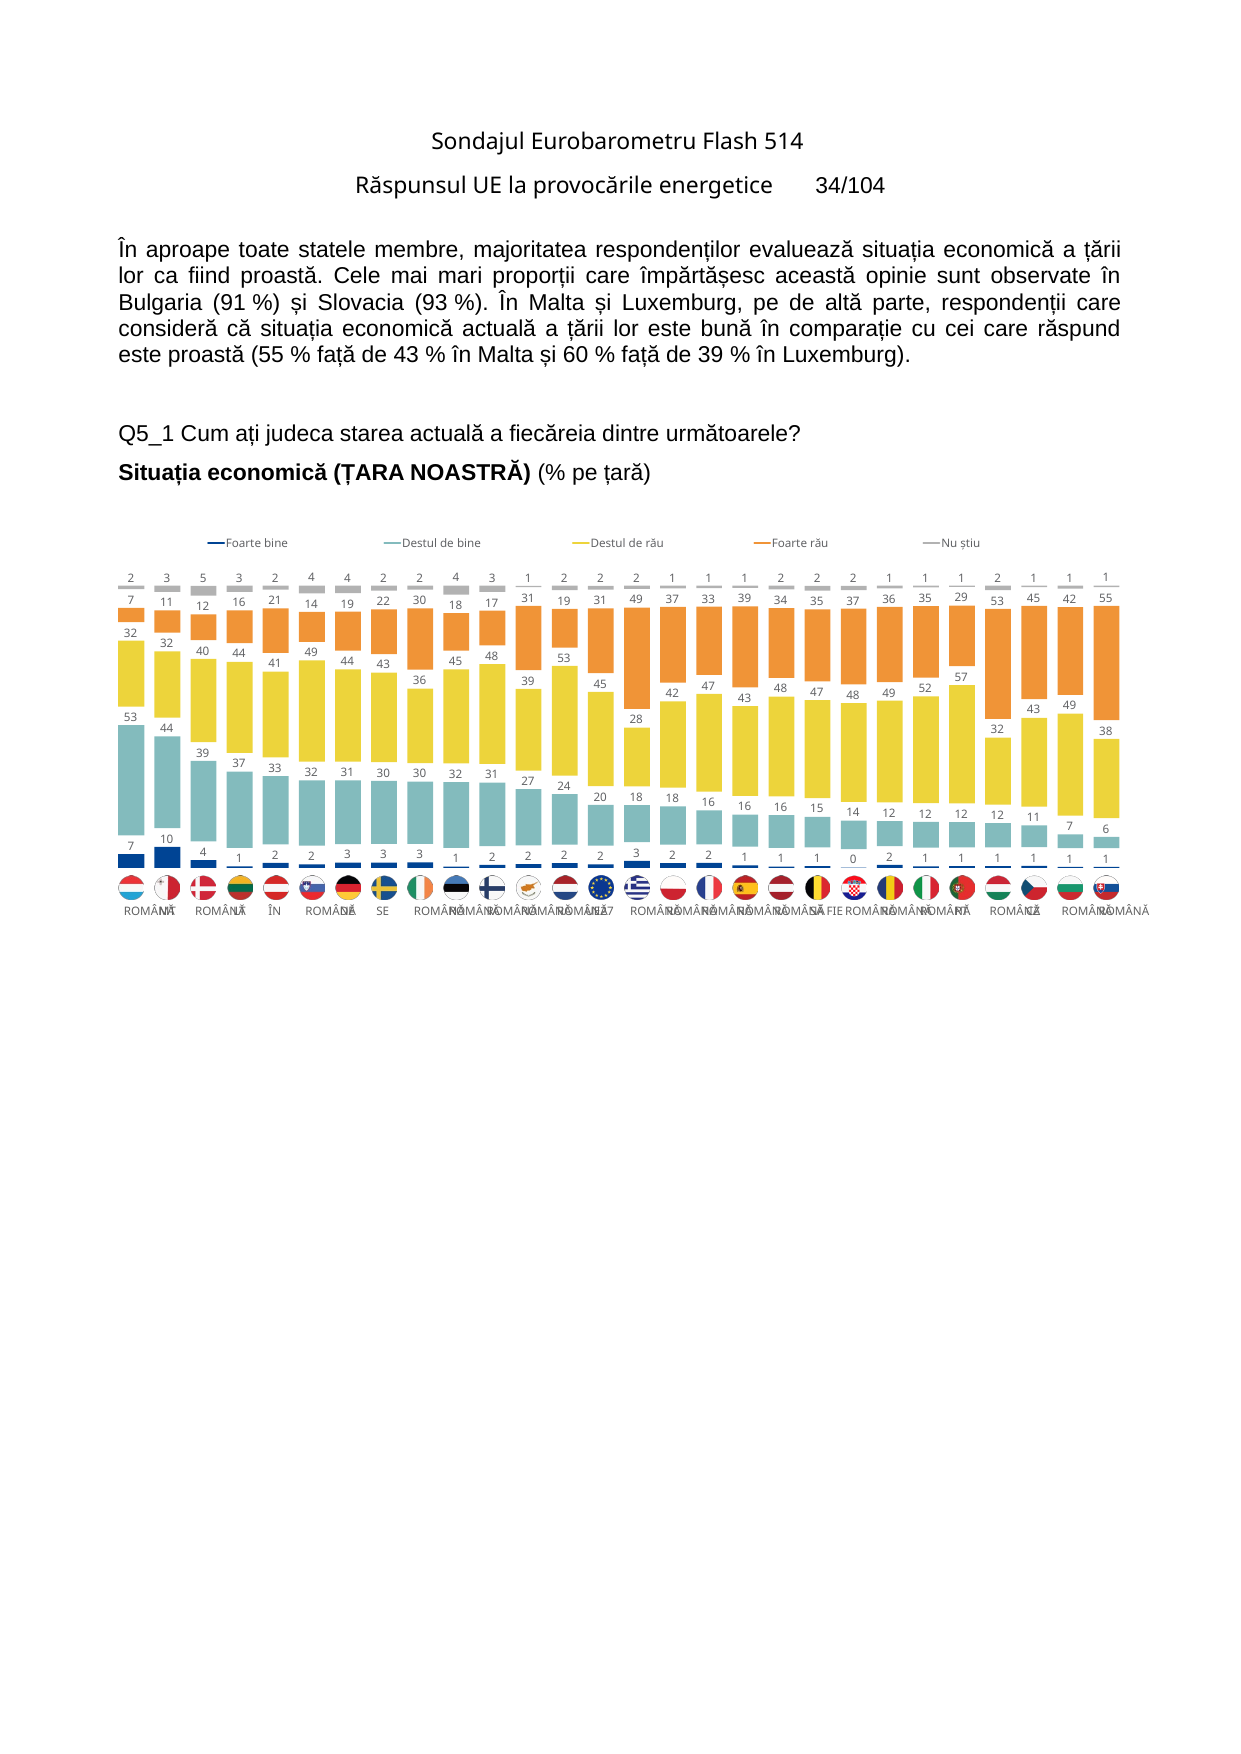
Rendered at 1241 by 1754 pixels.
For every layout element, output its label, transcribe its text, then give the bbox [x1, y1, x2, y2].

text Q5_1 Cum ați judeca starea actuală a fiecăreia dintre următoarele? [118, 420, 1122, 446]
picture [660, 875, 686, 900]
text În aproape toate statele membre, majoritatea respondenților evaluează situația economică a țării lor ca fiind proastă. Cele mai mari proporții care împărtășesc această opinie sunt observate în Bulgaria (91 %) și Slovacia (93 %). În Malta și Luxemburg, pe de altă parte, respondenții care consideră că situația economică actuală a țării lor este bună în comparație cu cei care răspund este proastă (55 % față de 43 % în Malta și 60 % față de 39 % în Luxemburg). [118, 236, 1122, 368]
picture [949, 875, 975, 900]
picture [696, 875, 722, 900]
picture [985, 875, 1011, 900]
picture [768, 875, 794, 900]
picture [805, 875, 830, 900]
picture [552, 875, 578, 900]
picture [479, 875, 505, 900]
picture [263, 875, 289, 900]
picture [190, 875, 216, 900]
picture [877, 875, 903, 900]
picture [407, 875, 433, 900]
picture [371, 875, 397, 900]
picture [335, 875, 361, 900]
picture [516, 875, 541, 900]
picture [1057, 875, 1083, 900]
picture [588, 875, 614, 900]
picture [299, 875, 325, 900]
picture [1021, 875, 1047, 900]
picture [1093, 875, 1119, 900]
picture [154, 875, 180, 900]
picture [841, 875, 867, 900]
picture [624, 875, 650, 900]
picture [118, 875, 144, 900]
picture [227, 875, 253, 900]
picture [913, 875, 939, 900]
picture [732, 875, 758, 900]
picture [443, 875, 469, 900]
text Situația economică (ȚARA NOASTRĂ) (% pe țară) [118, 459, 1122, 486]
